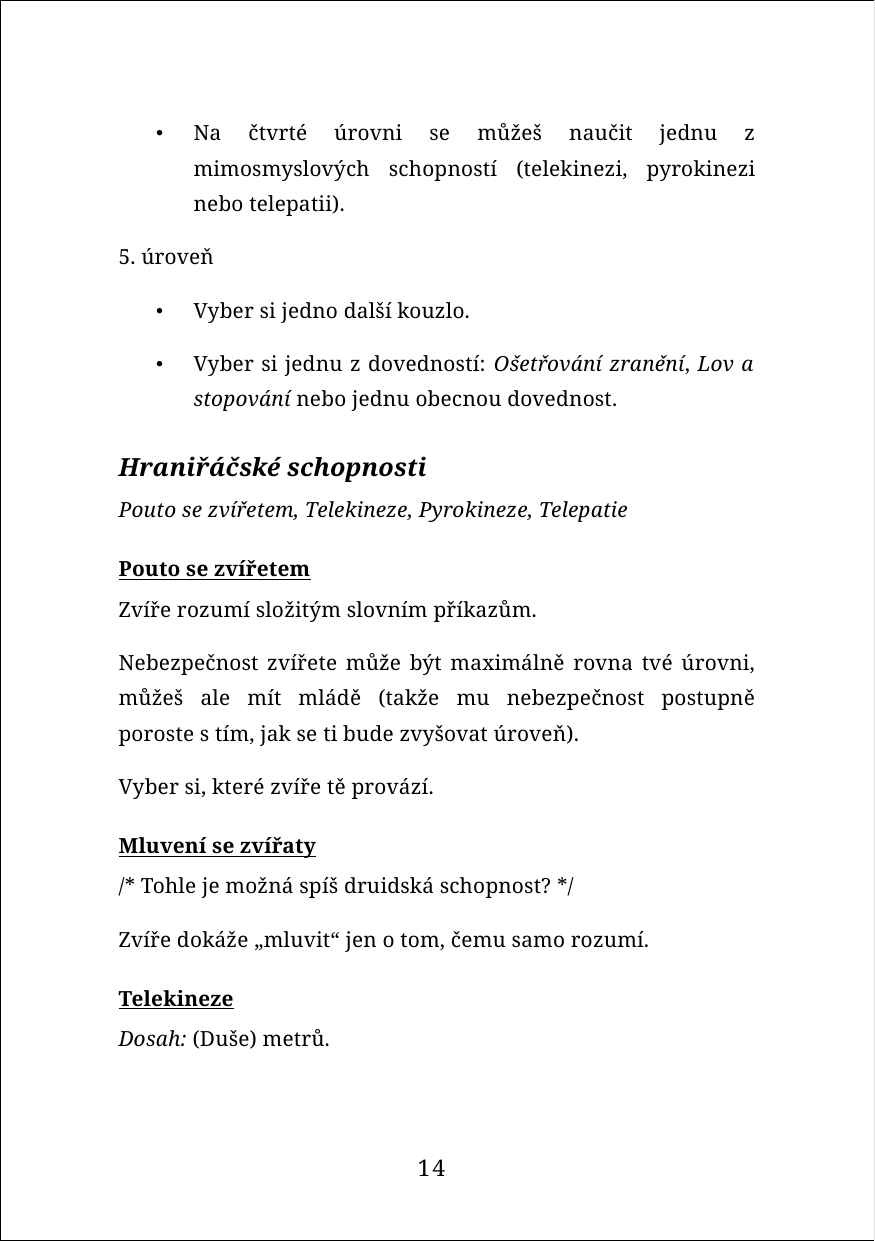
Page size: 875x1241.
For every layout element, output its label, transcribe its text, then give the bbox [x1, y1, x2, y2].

text Vyber si, které zvíře tě provází. [118, 772, 756, 801]
text 5. úroveň [118, 242, 756, 271]
list Vyber si jednu z dovedností: Ošetřování zranění, Lov a stopování nebo jednu obecnou dovednost. [156, 349, 756, 413]
text Dosah: (Duše) metrů. [118, 1024, 756, 1053]
subtitle Hraniřáčské schopnosti [118, 449, 756, 483]
subtitle Pouto se zvířetem [118, 554, 756, 583]
list Na čtvrté úrovni se můžeš naučit jednu z mimosmyslových schopností (telekinezi, pyrokinezi nebo telepatii). [156, 118, 756, 218]
text Zvíře dokáže „mluvit“ jen o tom, čemu samo rozumí. [118, 925, 756, 953]
subtitle Mluvení se zvířaty [118, 831, 756, 860]
text /* Tohle je možná spíš druidská schopnost? */ [118, 872, 756, 900]
subtitle Telekineze [118, 984, 756, 1012]
text Zvíře rozumí složitým slovním příkazům. [118, 595, 756, 623]
text Pouto se zvířetem, Telekineze, Pyrokineze, Telepatie [118, 495, 756, 524]
text Nebezpečnost zvířete může být maximálně rovna tvé úrovni, můžeš ale mít mládě (takže mu nebezpečnost postupně poroste s tím, jak se ti bude zvyšovat úroveň). [118, 648, 756, 747]
list Vyber si jedno další kouzlo. [156, 296, 756, 324]
